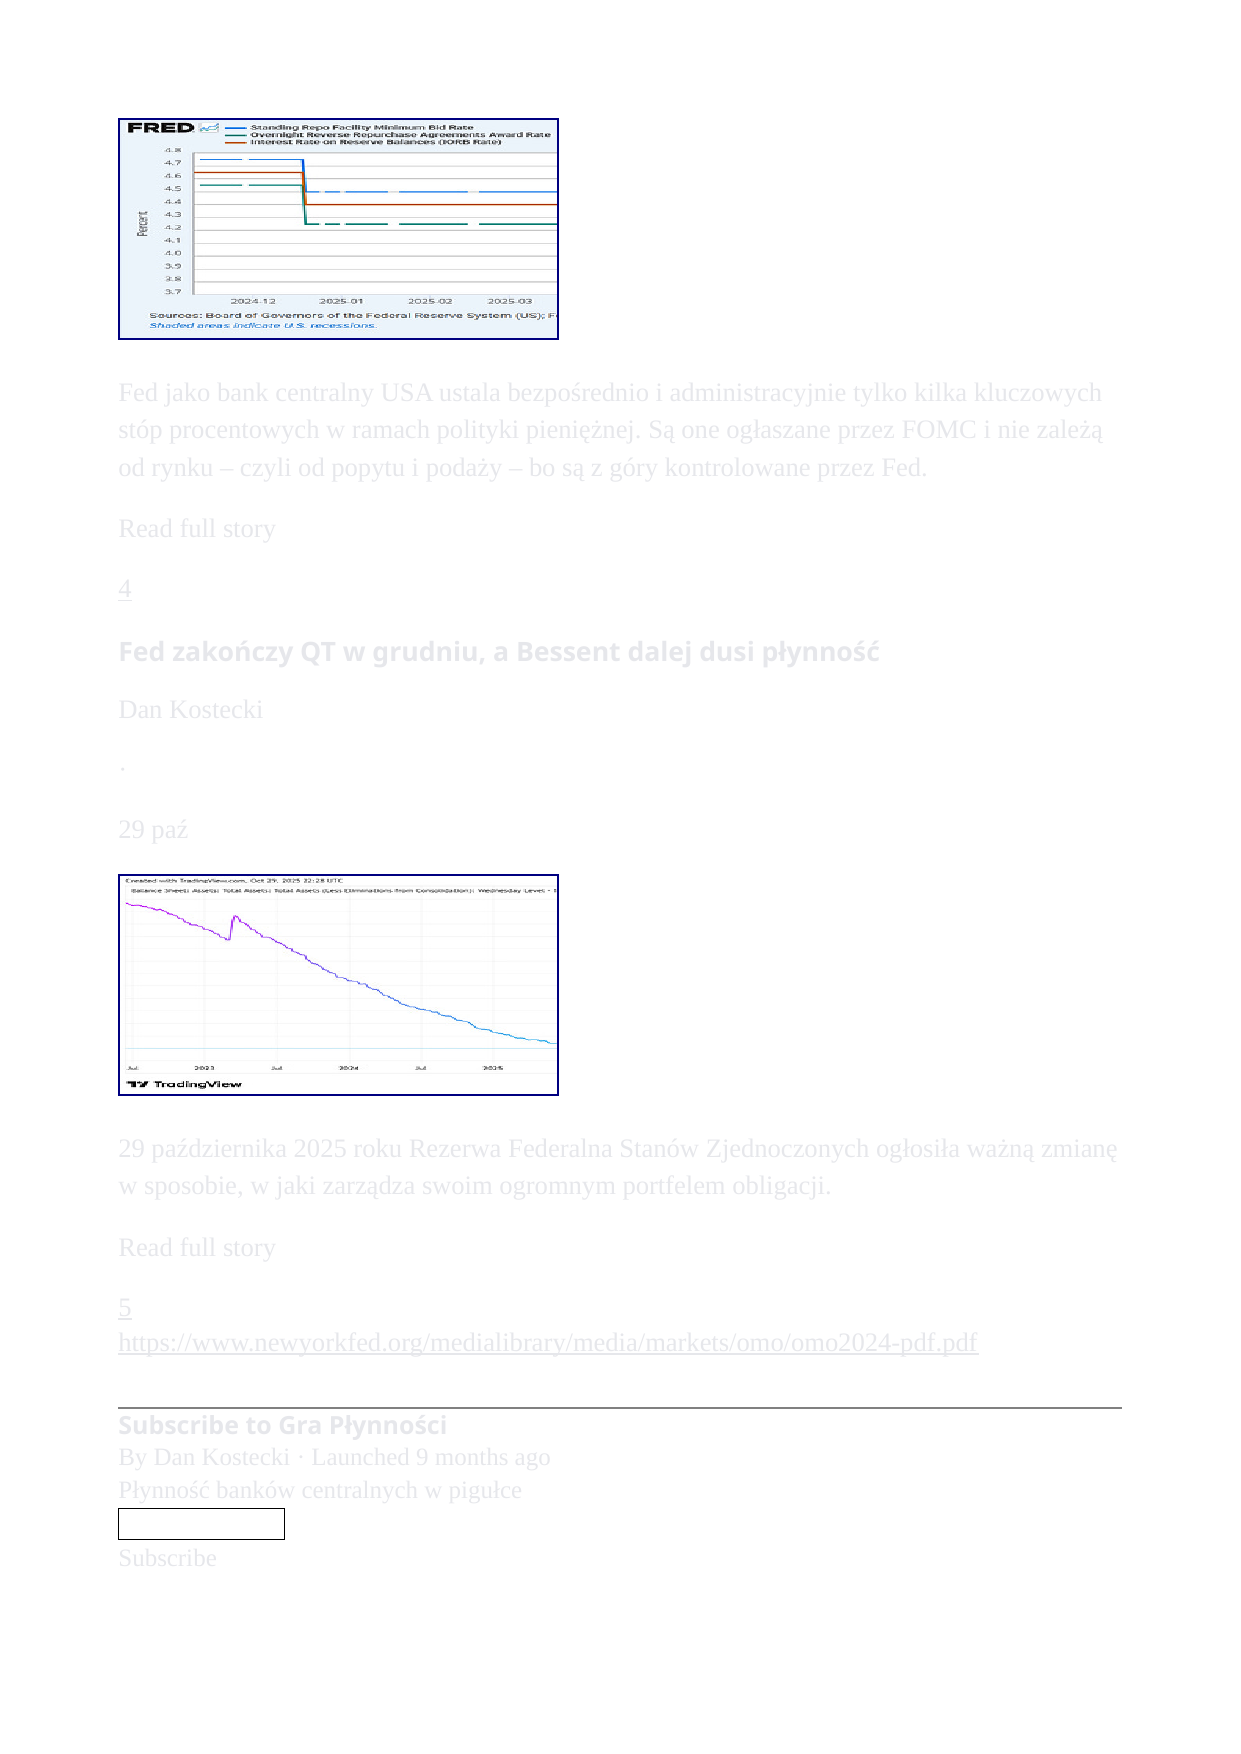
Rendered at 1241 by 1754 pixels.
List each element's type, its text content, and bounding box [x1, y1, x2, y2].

text By Dan Kostecki · Launched 9 months ago [118, 1442, 1122, 1470]
text Płynność banków centralnych w pigułce [118, 1475, 1122, 1503]
subtitle Fed zakończy QT w grudniu, a Bessent dalej dusi płynność [118, 633, 1122, 669]
text Read full story [118, 1232, 1122, 1262]
text · [118, 754, 1122, 785]
subtitle Subscribe to Gra Płynności [118, 1409, 1122, 1442]
text 5 [118, 1292, 1113, 1322]
picture [120, 120, 557, 338]
text Dan Kostecki [118, 694, 1122, 725]
text 29 października 2025 roku Rezerwa Federalna Stanów Zjednoczonych ogłosiła ważną zmianę w sposobie, w jaki zarządza swoim ogromnym portfelem obligacji. [118, 1125, 1122, 1200]
text Fed jako bank centralny USA ustala bezpośrednio i administracyjnie tylko kilka kluczowych stóp procentowych w ramach polityki pieniężnej. Są one ogłaszane przez FOMC i nie zależą od rynku – czyli od popytu i podaży – bo są z góry kontrolowane przez Fed. [118, 369, 1122, 482]
text Subscribe [118, 1543, 1122, 1572]
text 4 [118, 573, 1113, 603]
picture [120, 876, 557, 1094]
text Read full story [118, 513, 1122, 543]
text https://www.newyorkfed.org/medialibrary/media/markets/omo/omo2024-pdf.pdf [118, 1327, 1122, 1357]
text 29 paź [118, 814, 1122, 845]
